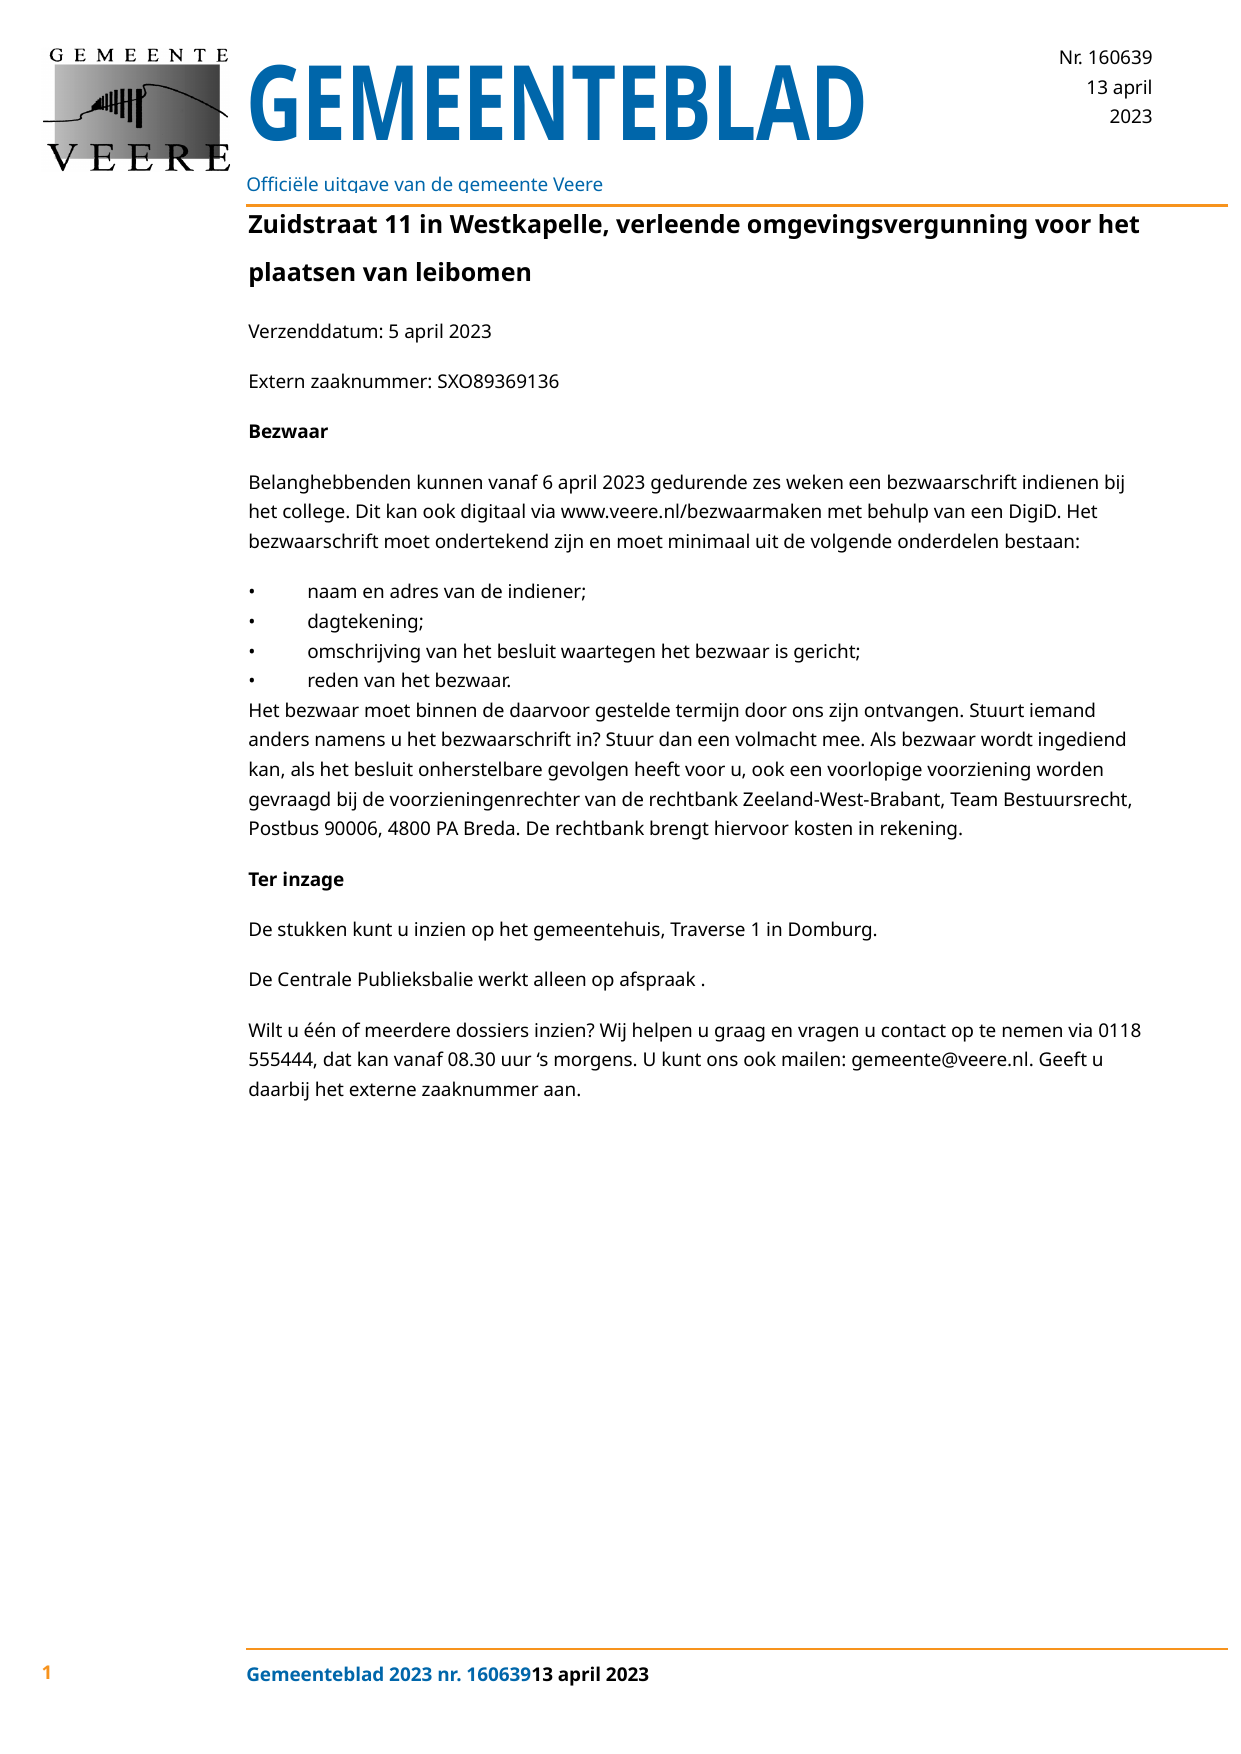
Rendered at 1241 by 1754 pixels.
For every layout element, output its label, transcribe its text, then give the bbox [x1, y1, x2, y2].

text Ter inzage [248, 866, 1152, 892]
text De Centrale Publieksbalie werkt alleen op afspraak . [248, 967, 1152, 992]
text De stukken kunt u inzien op het gemeentehuis, Traverse 1 in Domburg. [248, 916, 1152, 942]
list naam en adres van de indiener; [248, 579, 1152, 604]
list reden van het bezwaar. [248, 667, 1152, 693]
text Extern zaaknummer: SXO89369136 [248, 368, 1152, 394]
text Wilt u één of meerdere dossiers inzien? Wij helpen u graag en vragen u contact op te nemen via 0118 555444, dat kan vanaf 08.30 uur ‘s morgens. U kunt ons ook mailen: gemeente@veere.nl. Geeft u daarbij het externe zaaknummer aan. [248, 1017, 1152, 1102]
text Verzenddatum: 5 april 2023 [248, 318, 1152, 344]
picture [41, 47, 231, 172]
list dagtekening; [248, 608, 1152, 634]
text Het bezwaar moet binnen de daarvoor gestelde termijn door ons zijn ontvangen. Stuurt iemand anders namens u het bezwaarschrift in? Stuur dan een volmacht mee. Als bezwaar wordt ingediend kan, als het besluit onherstelbare gevolgen heeft voor u, ook een voorlopige voorziening worden gevraagd bij de voorzieningenrechter van de rechtbank Zeeland-West-Brabant, Team Bestuursrecht, Postbus 90006, 4800 PA Breda. De rechtbank brengt hiervoor kosten in rekening. [248, 697, 1152, 841]
text Bezwaar [248, 419, 1152, 444]
list omschrijving van het besluit waartegen het bezwaar is gericht; [248, 638, 1152, 664]
text Belanghebbenden kunnen vanaf 6 april 2023 gedurende zes weken een bezwaarschrift indienen bij het college. Dit kan ook digitaal via www.veere.nl/bezwaarmaken met behulp van een DigiD. Het bezwaarschrift moet ondertekend zijn en moet minimaal uit de volgende onderdelen bestaan: [248, 469, 1152, 554]
text Zuidstraat 11 in Westkapelle, verleende omgevingsvergunning voor het plaatsen van leibomen [248, 207, 1152, 288]
